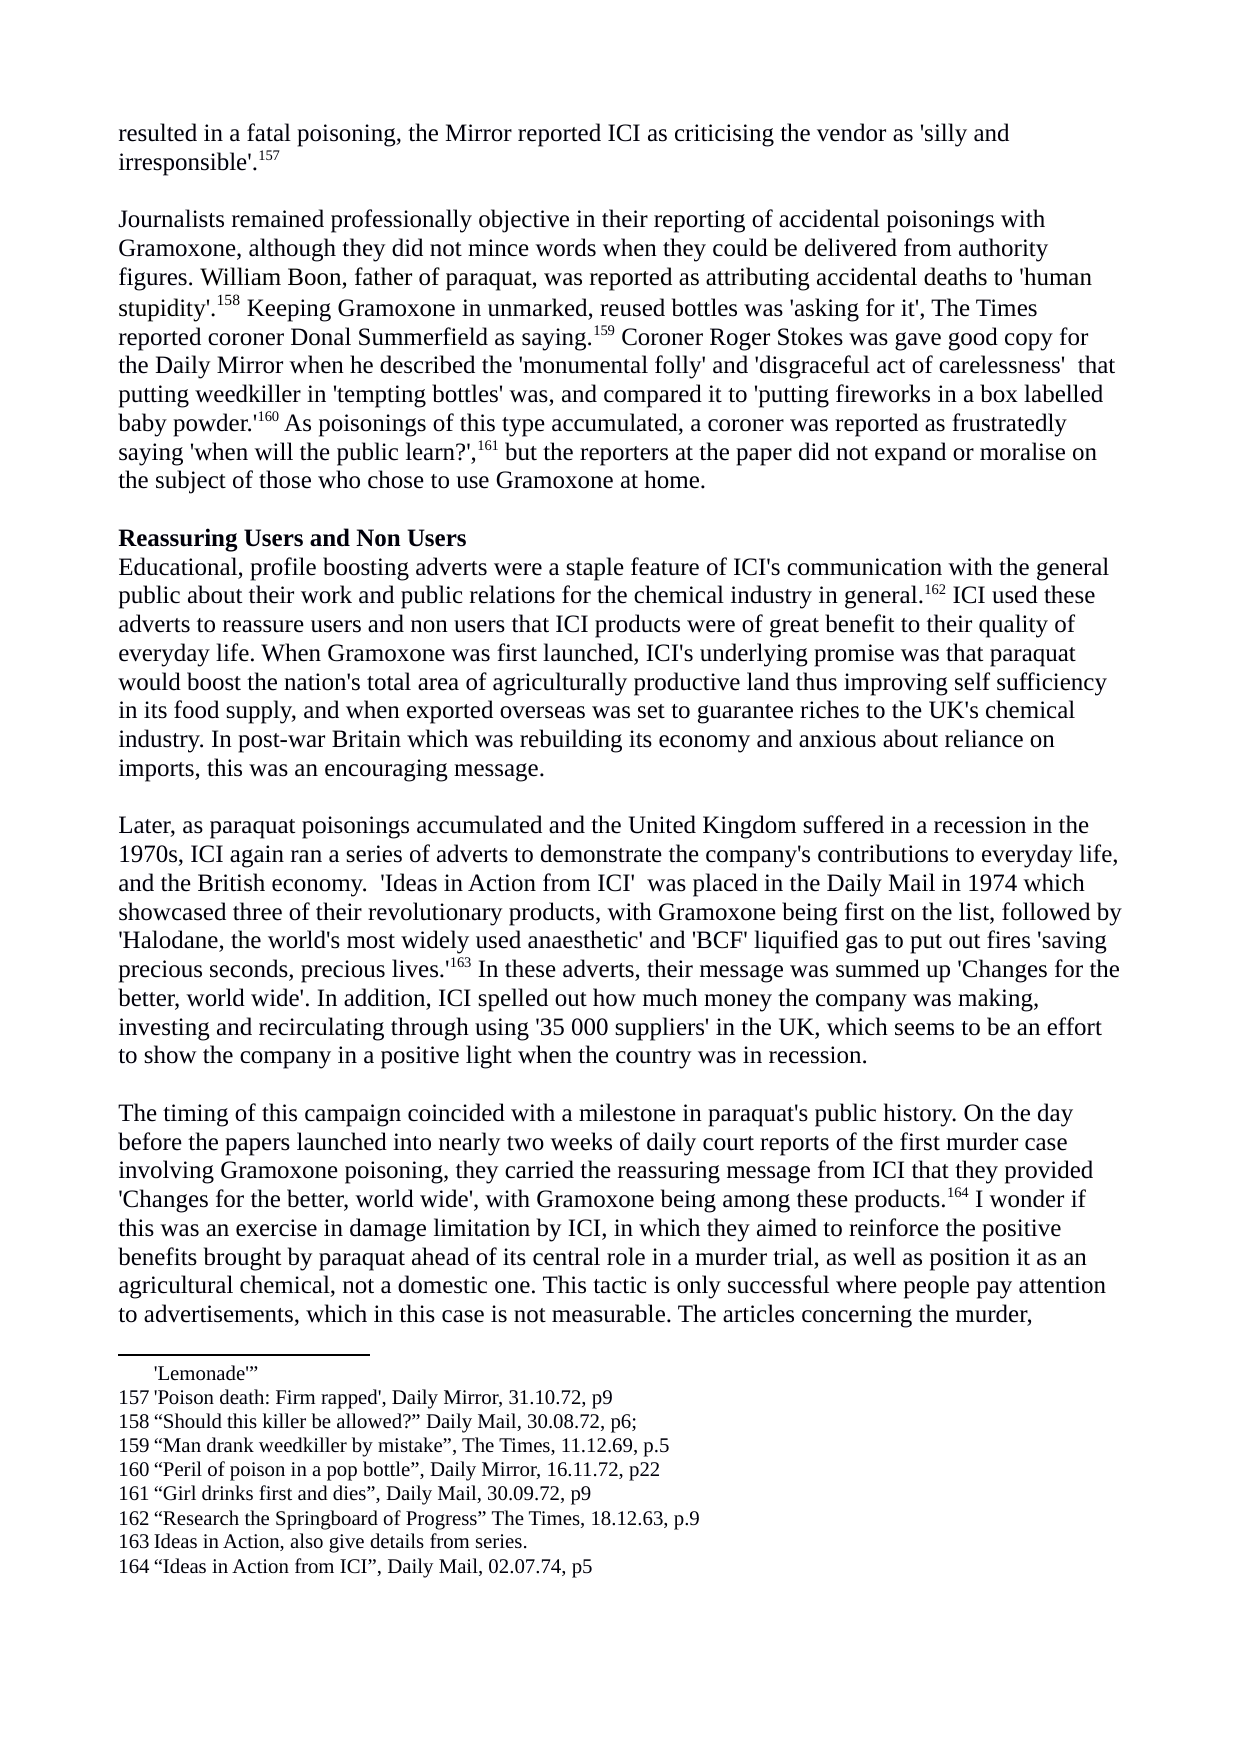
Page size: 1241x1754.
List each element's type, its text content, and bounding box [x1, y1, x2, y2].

text “Ideas in Action from ICI”, Daily Mail, 02.07.74, p5 [118, 1553, 1122, 1578]
text 'Lemonade'” [118, 1361, 1122, 1385]
text “Peril of poison in a pop bottle”, Daily Mirror, 16.11.72, p22 [118, 1457, 1122, 1481]
text The timing of this campaign coincided with a milestone in paraquat's public history. On the day before the papers launched into nearly two weeks of daily court reports of the first murder case involving Gramoxone poisoning, they carried the reassuring message from ICI that they provided 'Changes for the better, world wide', with Gramoxone being among these products. I wonder if this was an exercise in damage limitation by ICI, in which they aimed to reinforce the positive benefits brought by paraquat ahead of its central role in a murder trial, as well as position it as an agricultural chemical, not a domestic one. This tactic is only successful where people pay attention to advertisements, which in this case is not measurable. The articles concerning the murder, [118, 1098, 1122, 1328]
text Reassuring Users and Non Users [118, 523, 1122, 552]
text Later, as paraquat poisonings accumulated and the United Kingdom suffered in a recession in the 1970s, ICI again ran a series of adverts to demonstrate the company's contributions to everyday life, and the British economy. 'Ideas in Action from ICI' was placed in the Daily Mail in 1974 which showcased three of their revolutionary products, with Gramoxone being first on the list, followed by 'Halodane, the world's most widely used anaesthetic' and 'BCF' liquified gas to put out fires 'saving precious seconds, precious lives.' In these adverts, their message was summed up 'Changes for the better, world wide'. In addition, ICI spelled out how much money the company was making, investing and recirculating through using '35 000 suppliers' in the UK, which seems to be an effort to show the company in a positive light when the country was in recession. [118, 811, 1122, 1069]
text Journalists remained professionally objective in their reporting of accidental poisonings with Gramoxone, although they did not mince words when they could be delivered from authority figures. William Boon, father of paraquat, was reported as attributing accidental deaths to 'human stupidity'. Keeping Gramoxone in unmarked, reused bottles was 'asking for it', The Times reported coroner Donal Summerfield as saying. Coroner Roger Stokes was gave good copy for the Daily Mirror when he described the 'monumental folly' and 'disgraceful act of carelessness' that putting weedkiller in 'tempting bottles' was, and compared it to 'putting fireworks in a box labelled baby powder.' As poisonings of this type accumulated, a coroner was reported as frustratedly saying 'when will the public learn?', but the reporters at the paper did not expand or moralise on the subject of those who chose to use Gramoxone at home. [118, 204, 1122, 494]
text “Girl drinks first and dies”, Daily Mail, 30.09.72, p9 [118, 1481, 1122, 1505]
text “Research the Springboard of Progress” The Times, 18.12.63, p.9 [118, 1505, 1122, 1529]
text Educational, profile boosting adverts were a staple feature of ICI's communication with the general public about their work and public relations for the chemical industry in general. ICI used these adverts to reassure users and non users that ICI products were of great benefit to their quality of everyday life. When Gramoxone was first launched, ICI's underlying promise was that paraquat would boost the nation's total area of agriculturally productive land thus improving self sufficiency in its food supply, and when exported overseas was set to guarantee riches to the UK's chemical industry. In post-war Britain which was rebuilding its economy and anxious about reliance on imports, this was an encouraging message. [118, 552, 1122, 782]
text “Man drank weedkiller by mistake”, The Times, 11.12.69, p.5 [118, 1433, 1122, 1457]
text “Should this killer be allowed?” Daily Mail, 30.08.72, p6; [118, 1409, 1122, 1433]
text Ideas in Action, also give details from series. [118, 1529, 1122, 1553]
text resulted in a fatal poisoning, the Mirror reported ICI as criticising the vendor as 'silly and irresponsible'. [118, 118, 1122, 176]
text 'Poison death: Firm rapped', Daily Mirror, 31.10.72, p9 [118, 1385, 1122, 1409]
